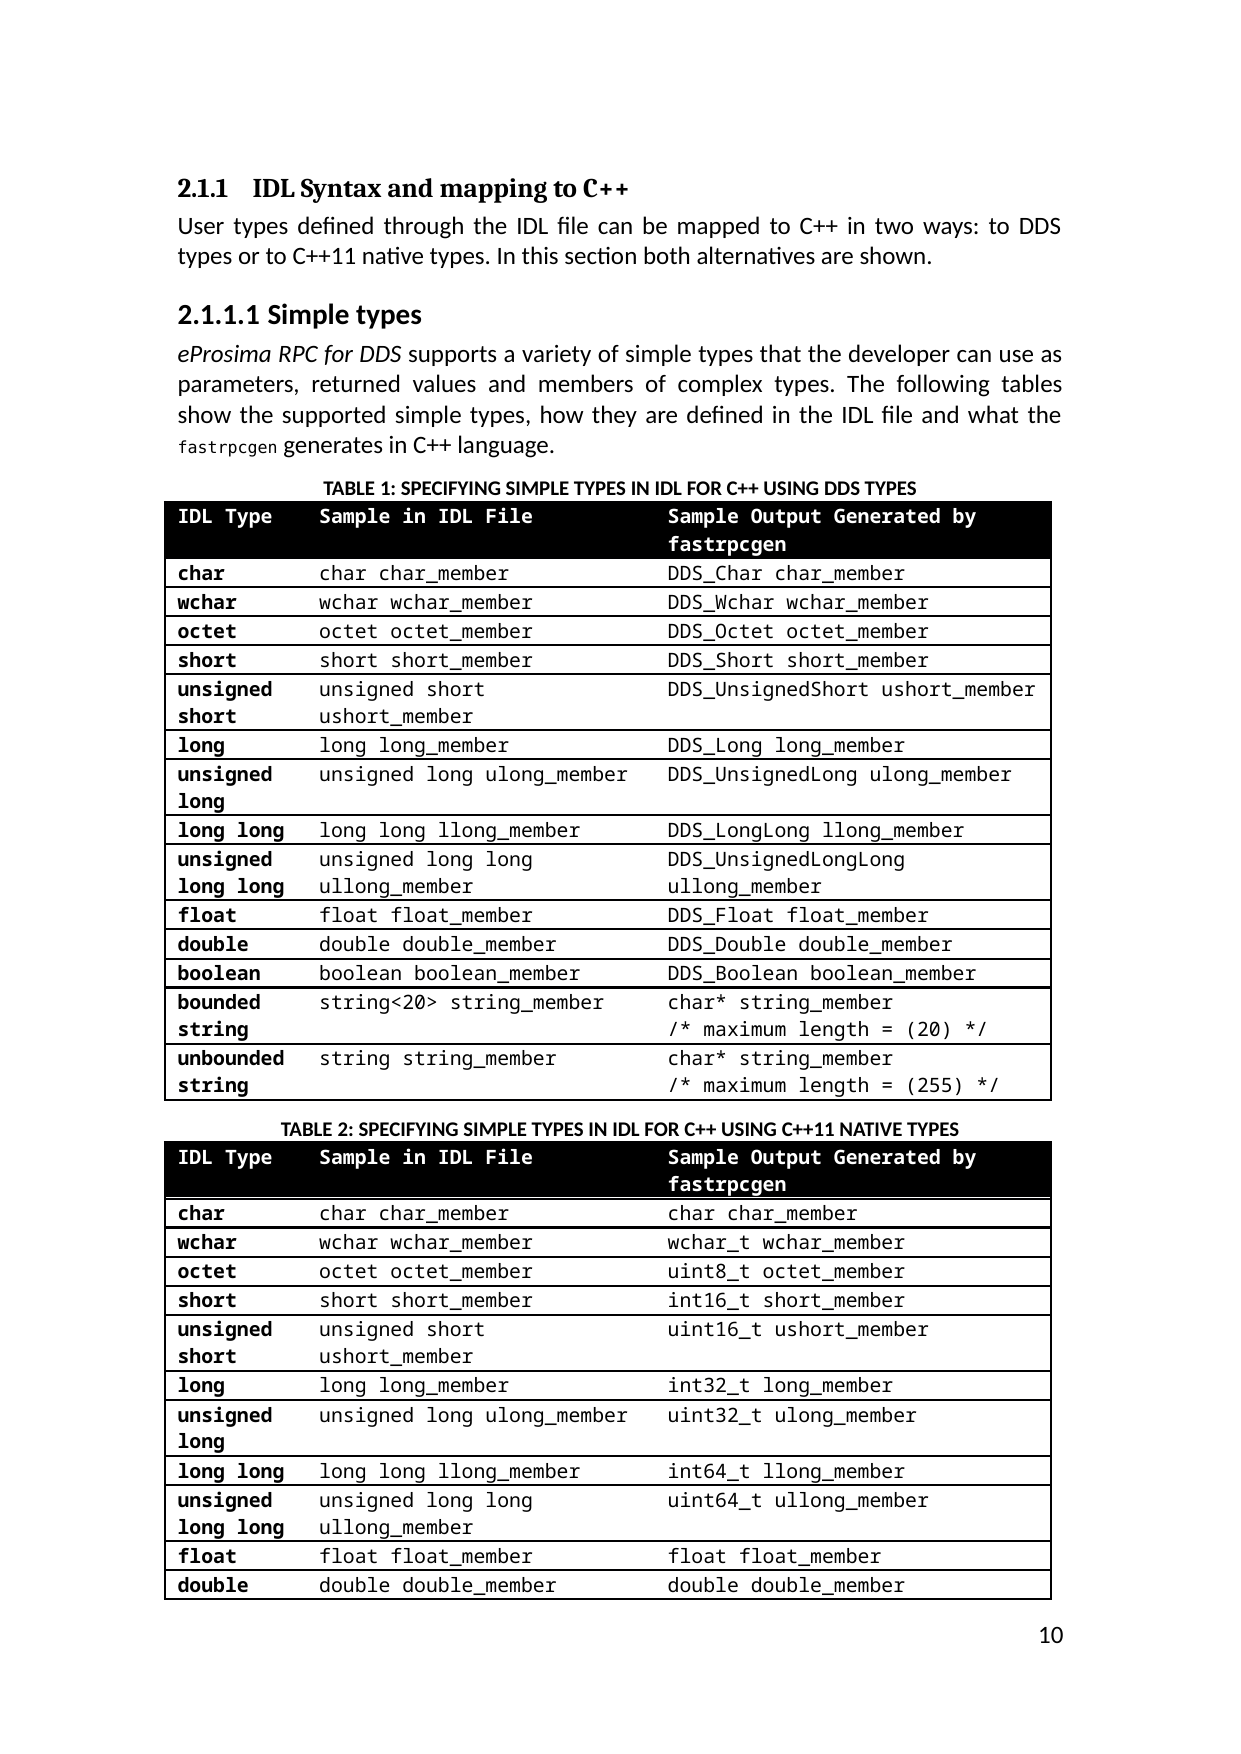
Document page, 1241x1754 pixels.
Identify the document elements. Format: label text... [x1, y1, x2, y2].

table_cell DDS_UnsignedLongLong ullong_member [655, 845, 1050, 899]
table_cell DDS_Octet octet_member [655, 617, 1050, 644]
table_cell string string_member [307, 1045, 655, 1098]
table_cell unsigned short ushort_member [307, 675, 655, 729]
table_cell unsigned long [166, 760, 307, 814]
table_cell wchar [166, 588, 307, 615]
table_cell short [166, 1287, 307, 1314]
table_cell int16_t short_member [655, 1287, 1050, 1314]
table_cell boolean boolean_member [307, 960, 655, 986]
text TablE 1: Specifying Simple Types in IDL for C++ USING DDS TYPES [177, 475, 1063, 501]
table_cell short short_member [307, 1287, 655, 1314]
table_cell DDS_LongLong llong_member [655, 816, 1050, 843]
table_cell unsigned short ushort_member [307, 1316, 655, 1370]
table_header Sample Output Generated by fastrpcgen [655, 503, 1050, 557]
table_cell char* string_member /* maximum length = (20) */ [655, 989, 1050, 1042]
table_cell long long llong_member [307, 816, 655, 843]
text User types defined through the IDL file can be mapped to C++ in two ways: to DDS types or to C++11 native types. In this section both alternatives are shown. [177, 210, 1063, 271]
table_cell boolean [166, 960, 307, 986]
table_cell unsigned long long ullong_member [307, 1486, 655, 1540]
table_cell wchar wchar_member [307, 1229, 655, 1256]
table_cell unsigned long long ullong_member [307, 845, 655, 899]
table_cell double [166, 1571, 307, 1598]
table_header Sample in IDL File [307, 503, 655, 557]
table_cell unbounded string [166, 1045, 307, 1098]
table_header IDL Type [166, 1144, 307, 1197]
table_cell uint16_t ushort_member [655, 1316, 1050, 1370]
table_cell unsigned long ulong_member [307, 760, 655, 814]
subtitle IDL Syntax and mapping to C++ [177, 173, 1063, 204]
table_cell string<20> string_member [307, 989, 655, 1042]
table_cell char char_member [307, 559, 655, 586]
table_cell octet octet_member [307, 617, 655, 644]
table_cell uint8_t octet_member [655, 1258, 1050, 1284]
table_cell long long [166, 816, 307, 843]
table_cell uint32_t ulong_member [655, 1401, 1050, 1455]
table_cell long long_member [307, 731, 655, 758]
table_cell uint64_t ullong_member [655, 1486, 1050, 1540]
subtitle Simple types [177, 296, 1063, 332]
table_cell double double_member [307, 930, 655, 957]
table_cell wchar wchar_member [307, 588, 655, 615]
table_cell wchar [166, 1229, 307, 1256]
table_cell long [166, 731, 307, 758]
text eProsima RPC for DDS supports a variety of simple types that the developer can use as parameters, returned values and members of complex types. The following tables show the supported simple types, how they are defined in the IDL file and what the fastrpcgen generates in C++ language. [177, 338, 1063, 460]
table_cell char* string_member /* maximum length = (255) */ [655, 1045, 1050, 1098]
table_cell long long [166, 1457, 307, 1484]
table_cell DDS_Float float_member [655, 901, 1050, 928]
table_cell double double_member [655, 1571, 1050, 1598]
table_header IDL Type [166, 503, 307, 557]
table_cell DDS_Char char_member [655, 559, 1050, 586]
table_cell char char_member [655, 1200, 1050, 1226]
table_cell float float_member [307, 1542, 655, 1569]
table_cell unsigned long long [166, 1486, 307, 1540]
table_cell octet [166, 1258, 307, 1284]
table_cell int64_t llong_member [655, 1457, 1050, 1484]
table_cell float float_member [307, 901, 655, 928]
table_cell DDS_Wchar wchar_member [655, 588, 1050, 615]
table_header Sample Output Generated by fastrpcgen [655, 1144, 1050, 1197]
table_cell DDS_Double double_member [655, 930, 1050, 957]
table_cell short short_member [307, 646, 655, 673]
table_cell DDS_Short short_member [655, 646, 1050, 673]
table_cell DDS_UnsignedShort ushort_member [655, 675, 1050, 729]
table_cell octet [166, 617, 307, 644]
table_cell int32_t long_member [655, 1372, 1050, 1399]
table_cell unsigned long long [166, 845, 307, 899]
table_cell long long_member [307, 1372, 655, 1399]
table_cell unsigned long [166, 1401, 307, 1455]
text TablE 2: Specifying Simple Types in IDL for C++ USING C++11 NATIVE TYPES [177, 1116, 1063, 1141]
table_cell float float_member [655, 1542, 1050, 1569]
table_cell unsigned long ulong_member [307, 1401, 655, 1455]
table_cell octet octet_member [307, 1258, 655, 1284]
table_cell bounded string [166, 989, 307, 1042]
table_cell wchar_t wchar_member [655, 1229, 1050, 1256]
table_cell double double_member [307, 1571, 655, 1598]
table_cell DDS_UnsignedLong ulong_member [655, 760, 1050, 814]
table_cell DDS_Boolean boolean_member [655, 960, 1050, 986]
table_cell float [166, 1542, 307, 1569]
table_cell char [166, 559, 307, 586]
table_cell float [166, 901, 307, 928]
table_cell unsigned short [166, 1316, 307, 1370]
table_cell char [166, 1200, 307, 1226]
table_cell double [166, 930, 307, 957]
table_cell long [166, 1372, 307, 1399]
table_header Sample in IDL File [307, 1144, 655, 1197]
table_cell long long llong_member [307, 1457, 655, 1484]
table_cell unsigned short [166, 675, 307, 729]
table_cell short [166, 646, 307, 673]
table_cell DDS_Long long_member [655, 731, 1050, 758]
table_cell char char_member [307, 1200, 655, 1226]
